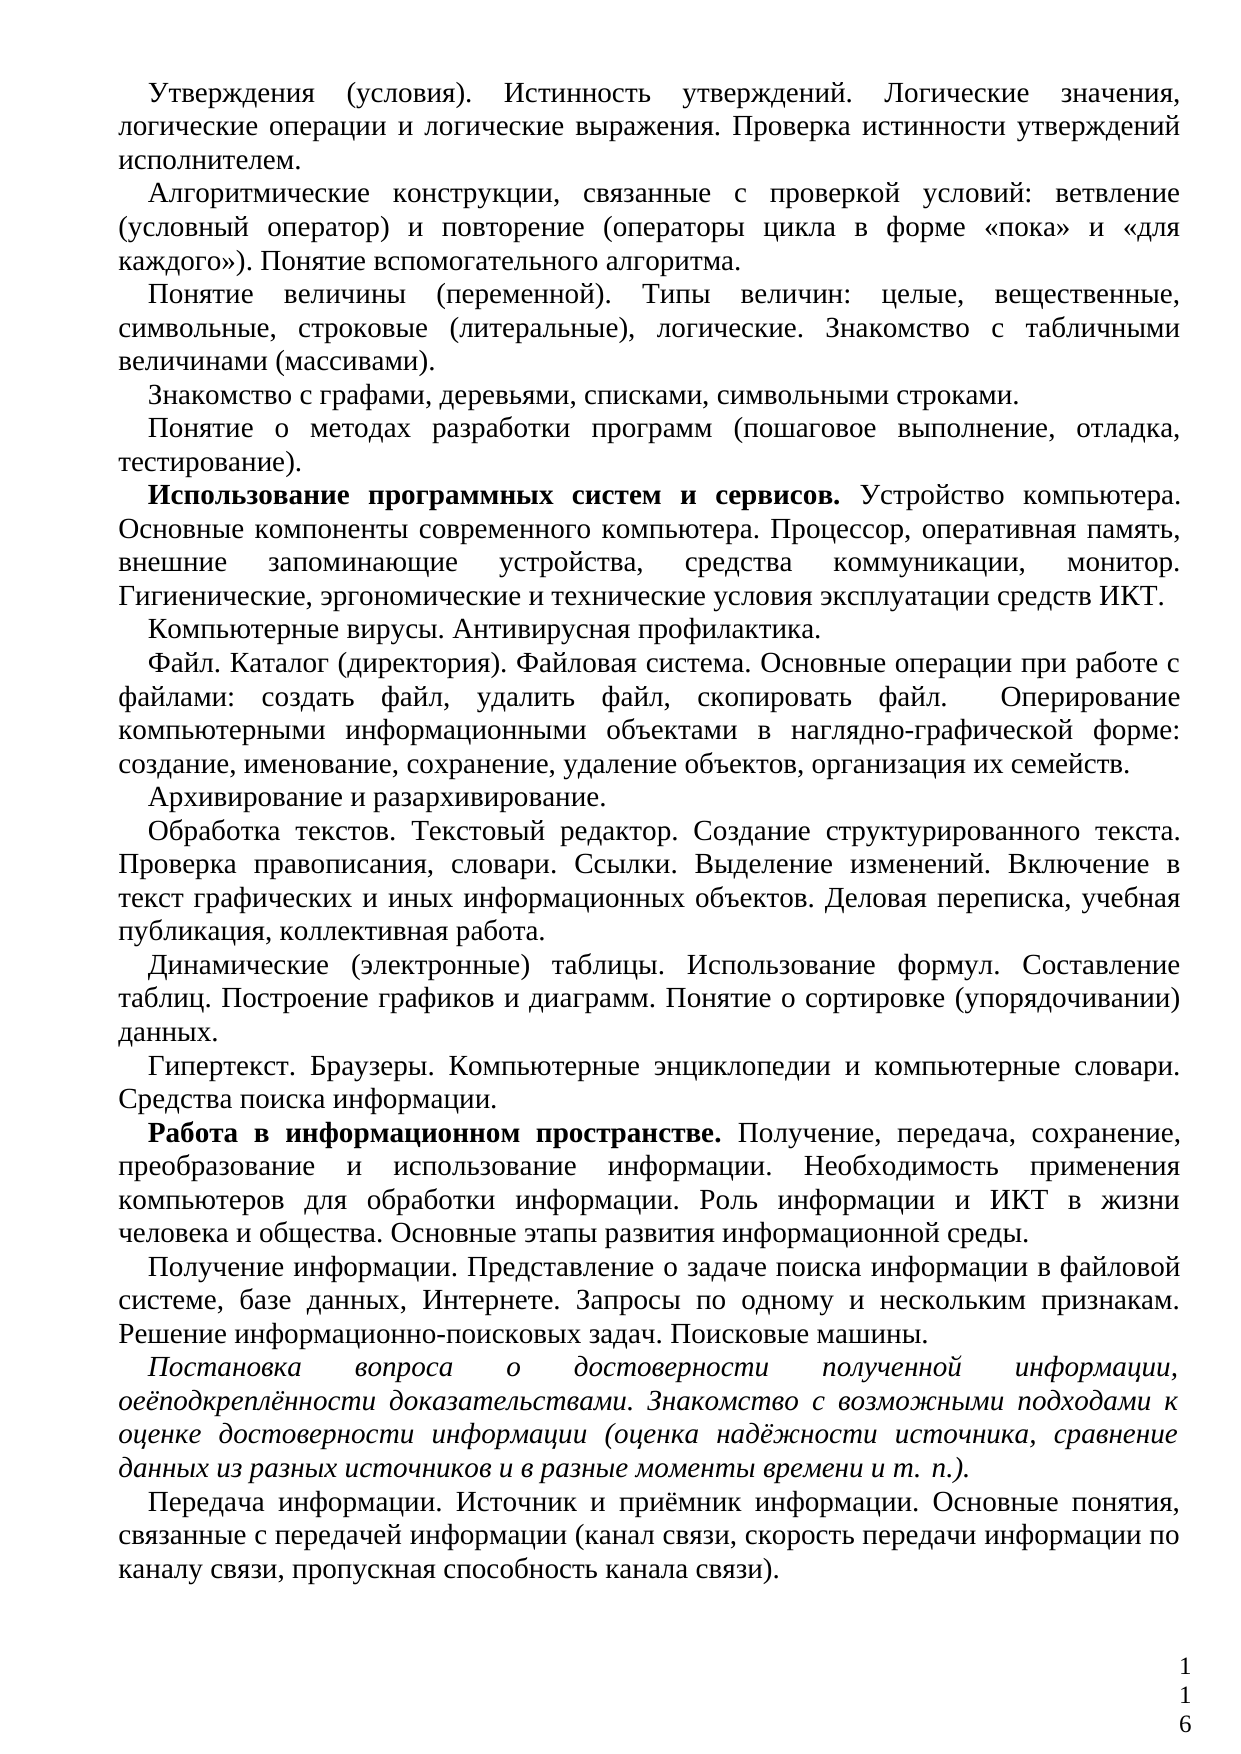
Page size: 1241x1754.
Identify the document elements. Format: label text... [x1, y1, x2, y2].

text Динамические (электронные) таблицы. Использование формул. Составление таблиц. Построение графиков и диаграмм. Понятие о сортировке (упорядочивании) данных. [118, 947, 1181, 1048]
text Утверждения (условия). Истинность утверждений. Логические значения, логические операции и логические выражения. Проверка истинности утверждений исполнителем. [118, 75, 1181, 176]
text Работа в информационном пространстве. Получение, передача, сохранение, преобразование и использование информации. Необходимость применения компьютеров для обработки информации. Роль информации и ИКТ в жизни человека и общества. Основные этапы развития информационной среды. [118, 1115, 1181, 1249]
text Файл. Каталог (директория). Файловая система. Основные операции при работе с файлами: создать файл, удалить файл, скопировать файл. Оперирование компьютерными информационными объектами в наглядно-графической форме: создание, именование, сохранение, удаление объектов, организация их семейств. [118, 645, 1181, 779]
text Получение информации. Представление о задаче поиска информации в файловой системе, базе данных, Интернете. Запросы по одному и нескольким признакам. Решение информационно-поисковых задач. Поисковые машины. [118, 1249, 1181, 1349]
text Передача информации. Источник и приёмник информации. Основные понятия, связанные с передачей информации (канал связи, скорость передачи информации по каналу связи, пропускная способность канала связи). [118, 1484, 1181, 1584]
text Гипертекст. Браузеры. Компьютерные энциклопедии и компьютерные словари. Средства поиска информации. [118, 1048, 1181, 1115]
text Использование программных систем и сервисов. Устройство компьютера. Основные компоненты современного компьютера. Процессор, оперативная память, внешние запоминающие устройства, средства коммуникации, монитор. Гигиенические, эргономические и технические условия эксплуатации средств ИКТ. [118, 477, 1181, 612]
text Понятие о методах разработки программ (пошаговое выполнение, отладка, тестирование). [118, 410, 1181, 477]
text Компьютерные вирусы. Антивирусная профилактика. [118, 612, 1181, 645]
text Обработка текстов. Текстовый редактор. Создание структурированного текста. Проверка правописания, словари. Ссылки. Выделение изменений. Включение в текст графических и иных информационных объектов. Деловая переписка, учебная публикация, коллективная работа. [118, 813, 1181, 947]
text Знакомство с графами, деревьями, списками, символьными строками. [118, 377, 1181, 410]
text Алгоритмические конструкции, связанные с проверкой условий: ветвление (условный оператор) и повторение (операторы цикла в форме «пока» и «для каждого»). Понятие вспомогательного алгоритма. [118, 176, 1181, 276]
text Понятие величины (переменной). Типы величин: целые, вещественные, символьные, строковые (литеральные), логические. Знакомство с табличными величинами (массивами). [118, 276, 1181, 377]
text Постановка вопроса о достоверности полученной информации, оеёподкреплённости доказательствами. Знакомство с возможными подходами к оценке достоверности информации (оценка надёжности источника, сравнение данных из разных источников и в разные моменты времени и т. п.). [118, 1349, 1181, 1484]
text Архивирование и разархивирование. [118, 779, 1181, 813]
